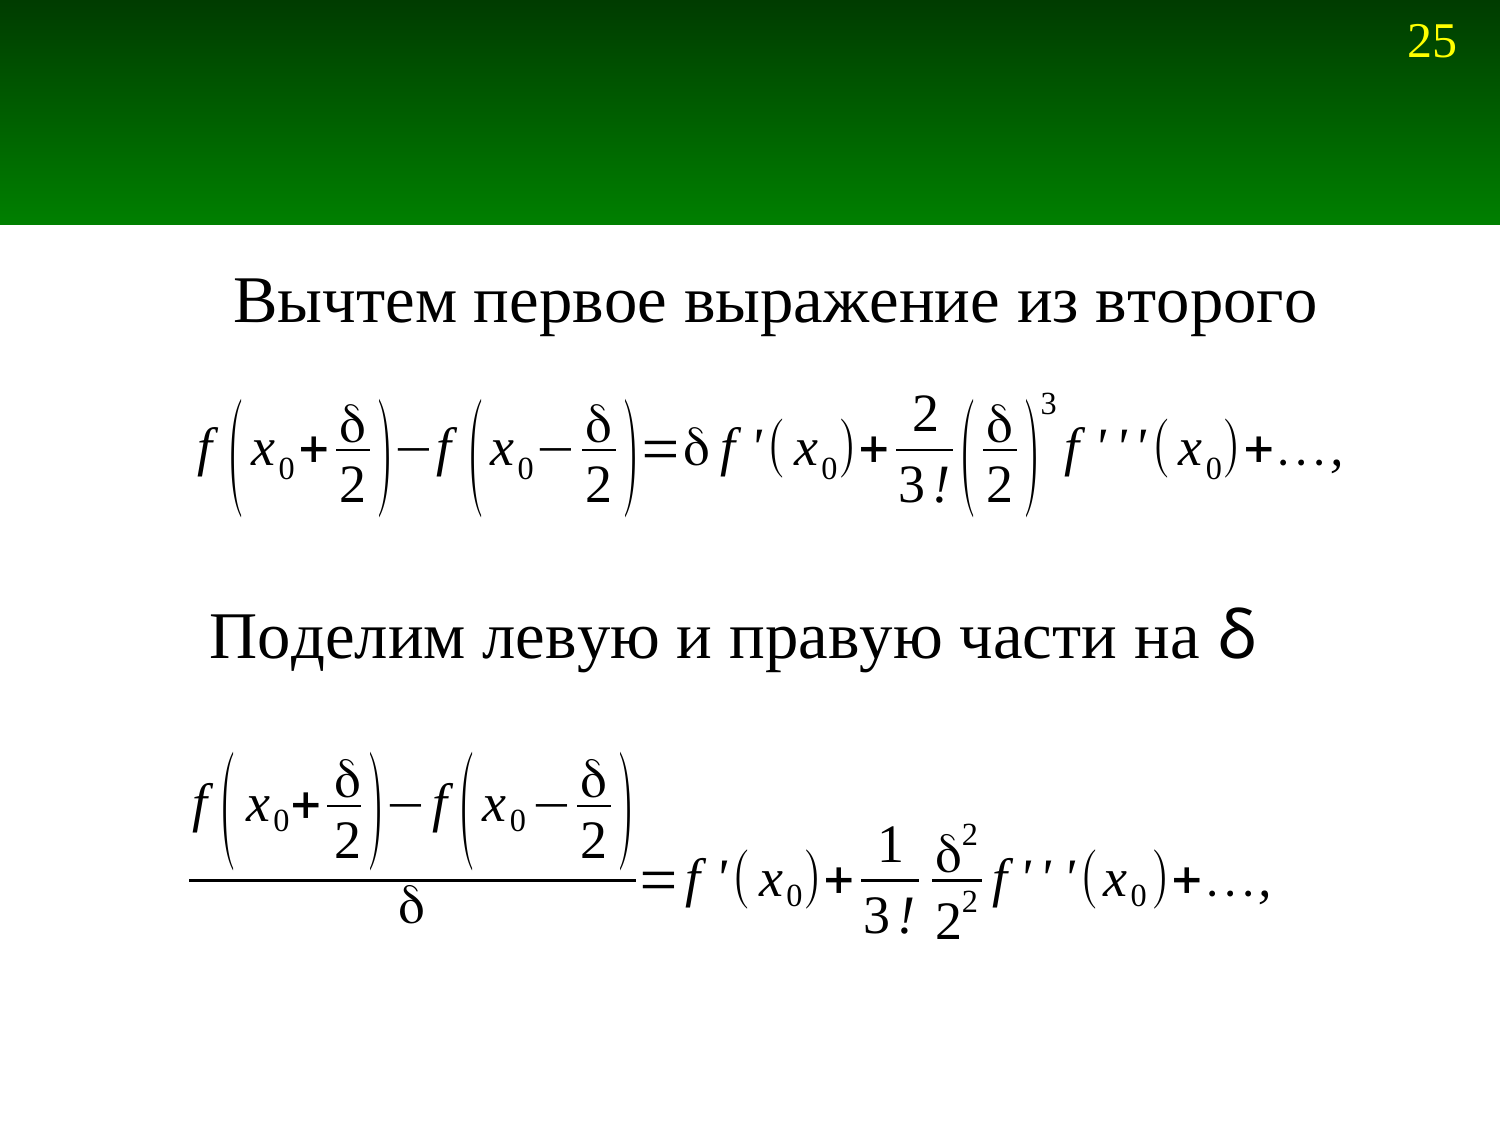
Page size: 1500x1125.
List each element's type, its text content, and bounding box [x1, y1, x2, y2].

chart [183, 384, 1359, 520]
text_box Поделим левую и правую части на δ [194, 584, 1280, 680]
text_box Вычтем первое выражение из второго [218, 248, 1334, 343]
chart [172, 750, 1286, 952]
